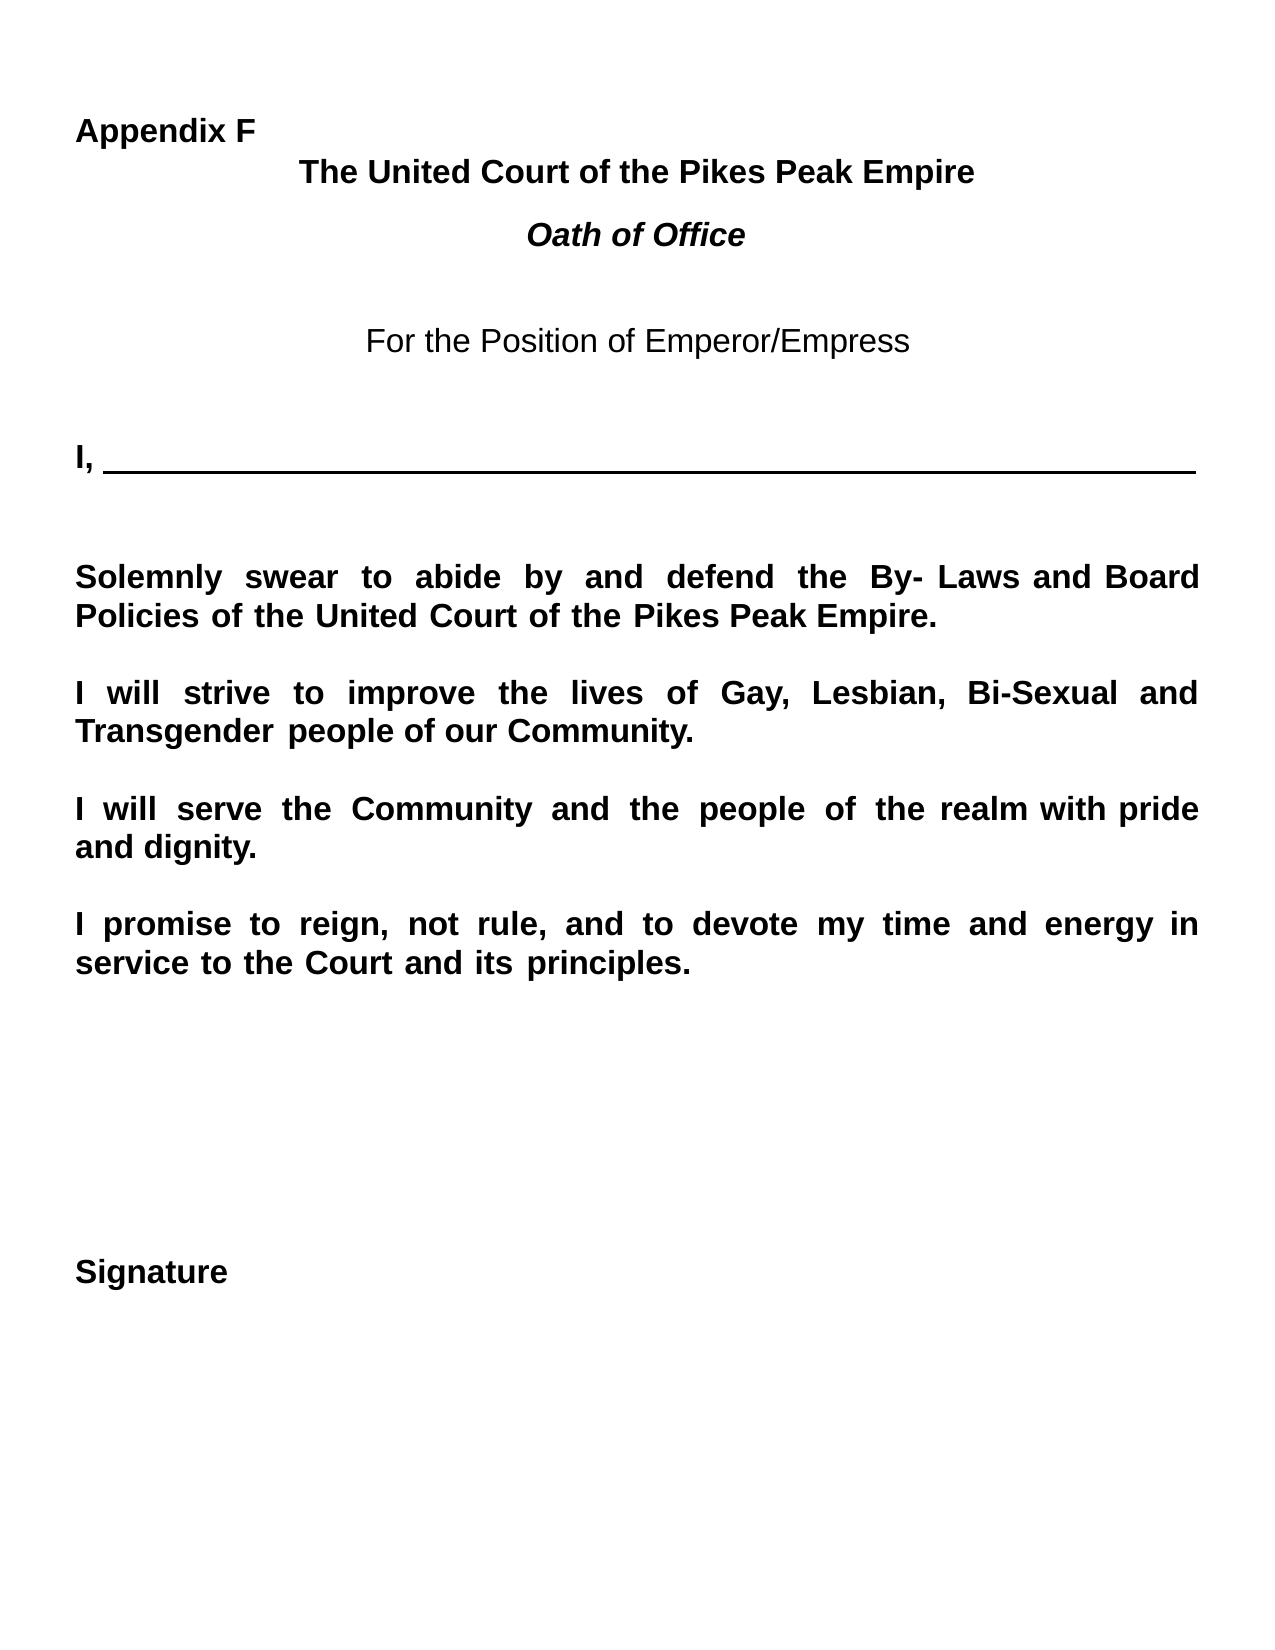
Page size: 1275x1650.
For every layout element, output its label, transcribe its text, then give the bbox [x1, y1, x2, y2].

text I will strive to improve the lives of Gay, Lesbian, Bi-Sexual and Transgender people of our Community. [75, 673, 1199, 749]
text I will serve the Community and the people of the realm with pride and dignity. [75, 789, 1200, 866]
text Solemnly swear to abide by and defend the By- Laws and Board Policies of the United Court of the Pikes Peak Empire. [75, 557, 1200, 634]
text I promise to reign, not rule, and to devote my time and energy in service to the Court and its principles. [75, 904, 1199, 981]
text For the Position of Emperor/Empress [90, 321, 1185, 359]
subtitle Signature [75, 1252, 1210, 1290]
subtitle I, [62, 437, 1209, 476]
text The United Court of the Pikes Peak Empire [90, 153, 1183, 191]
subtitle Appendix F [75, 111, 1210, 149]
text Oath of Office [90, 215, 1185, 254]
